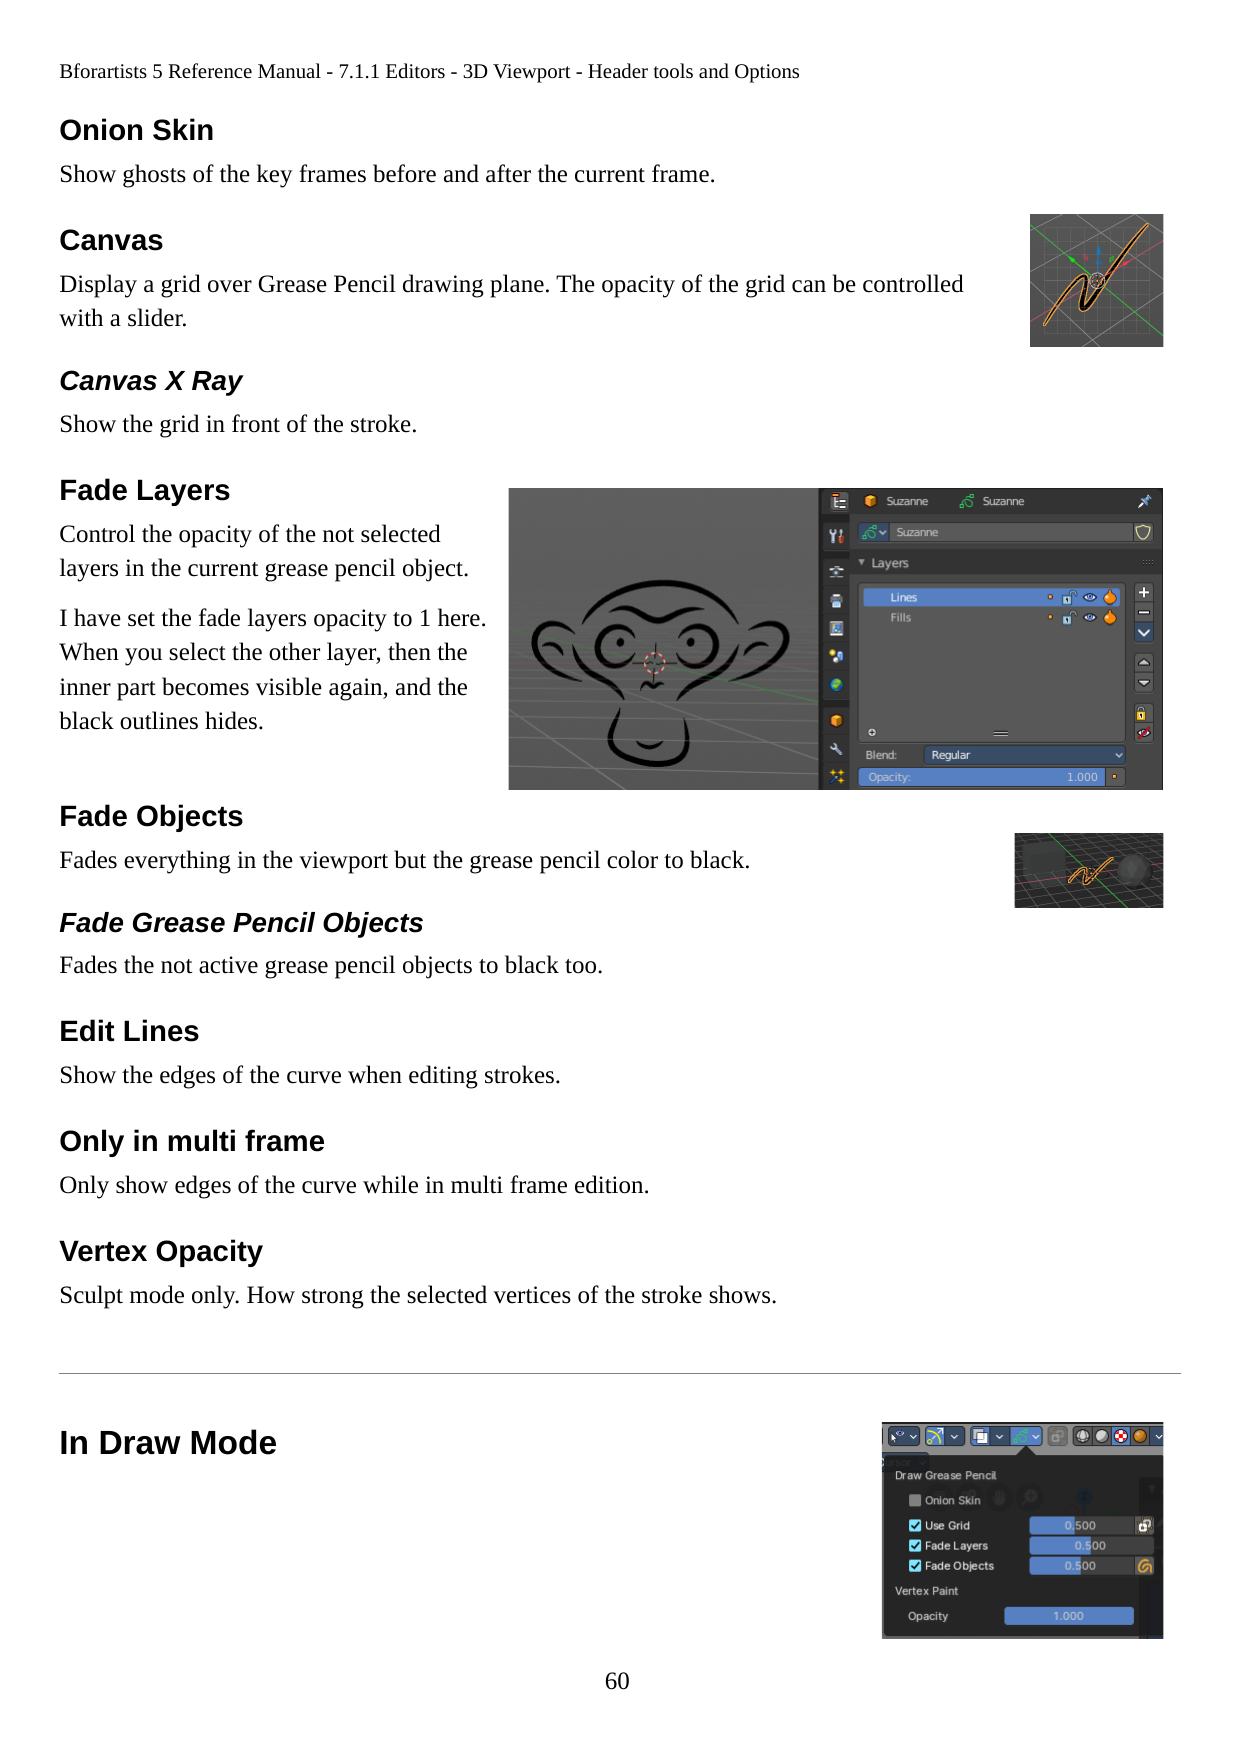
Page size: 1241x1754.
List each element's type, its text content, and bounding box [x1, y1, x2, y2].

text Sculpt mode only. How strong the selected vertices of the stroke shows. [59, 1280, 1181, 1309]
subtitle Fade Grease Pencil Objects [59, 906, 1181, 938]
subtitle In Draw Mode [59, 1423, 881, 1462]
picture [881, 1422, 1164, 1639]
subtitle Fade Objects [59, 798, 1181, 832]
subtitle [1164, 1423, 1181, 1462]
text Show the grid in front of the stroke. [59, 409, 1181, 438]
subtitle Only in multi frame [59, 1124, 1181, 1158]
text I have set the fade layers opacity to 1 here. When you select the other layer, then the inner part becomes visible again, and the black outlines hides. [59, 603, 508, 735]
subtitle Canvas X Ray [59, 365, 1181, 397]
subtitle Onion Skin [59, 113, 1181, 146]
subtitle Canvas [59, 222, 1030, 256]
text Fades the not active grease pencil objects to black too. [59, 951, 1181, 979]
picture [1014, 833, 1164, 908]
subtitle Fade Layers [59, 473, 1181, 507]
subtitle Edit Lines [59, 1014, 1181, 1048]
picture [1030, 214, 1164, 347]
text Fades everything in the viewport but the grease pencil color to black. [59, 845, 1014, 873]
text Show ghosts of the key frames before and after the current frame. [59, 159, 1181, 188]
text Only show edges of the curve while in multi frame edition. [59, 1170, 1181, 1199]
subtitle [1164, 222, 1181, 256]
text Show the edges of the curve when editing strokes. [59, 1061, 1181, 1089]
text Display a grid over Grease Pencil drawing plane. The opacity of the grid can be controlled with a slider. [59, 269, 1030, 332]
picture [508, 488, 1164, 790]
subtitle Vertex Opacity [59, 1234, 1181, 1268]
text Control the opacity of the not selected layers in the current grease pencil object. [59, 519, 508, 582]
